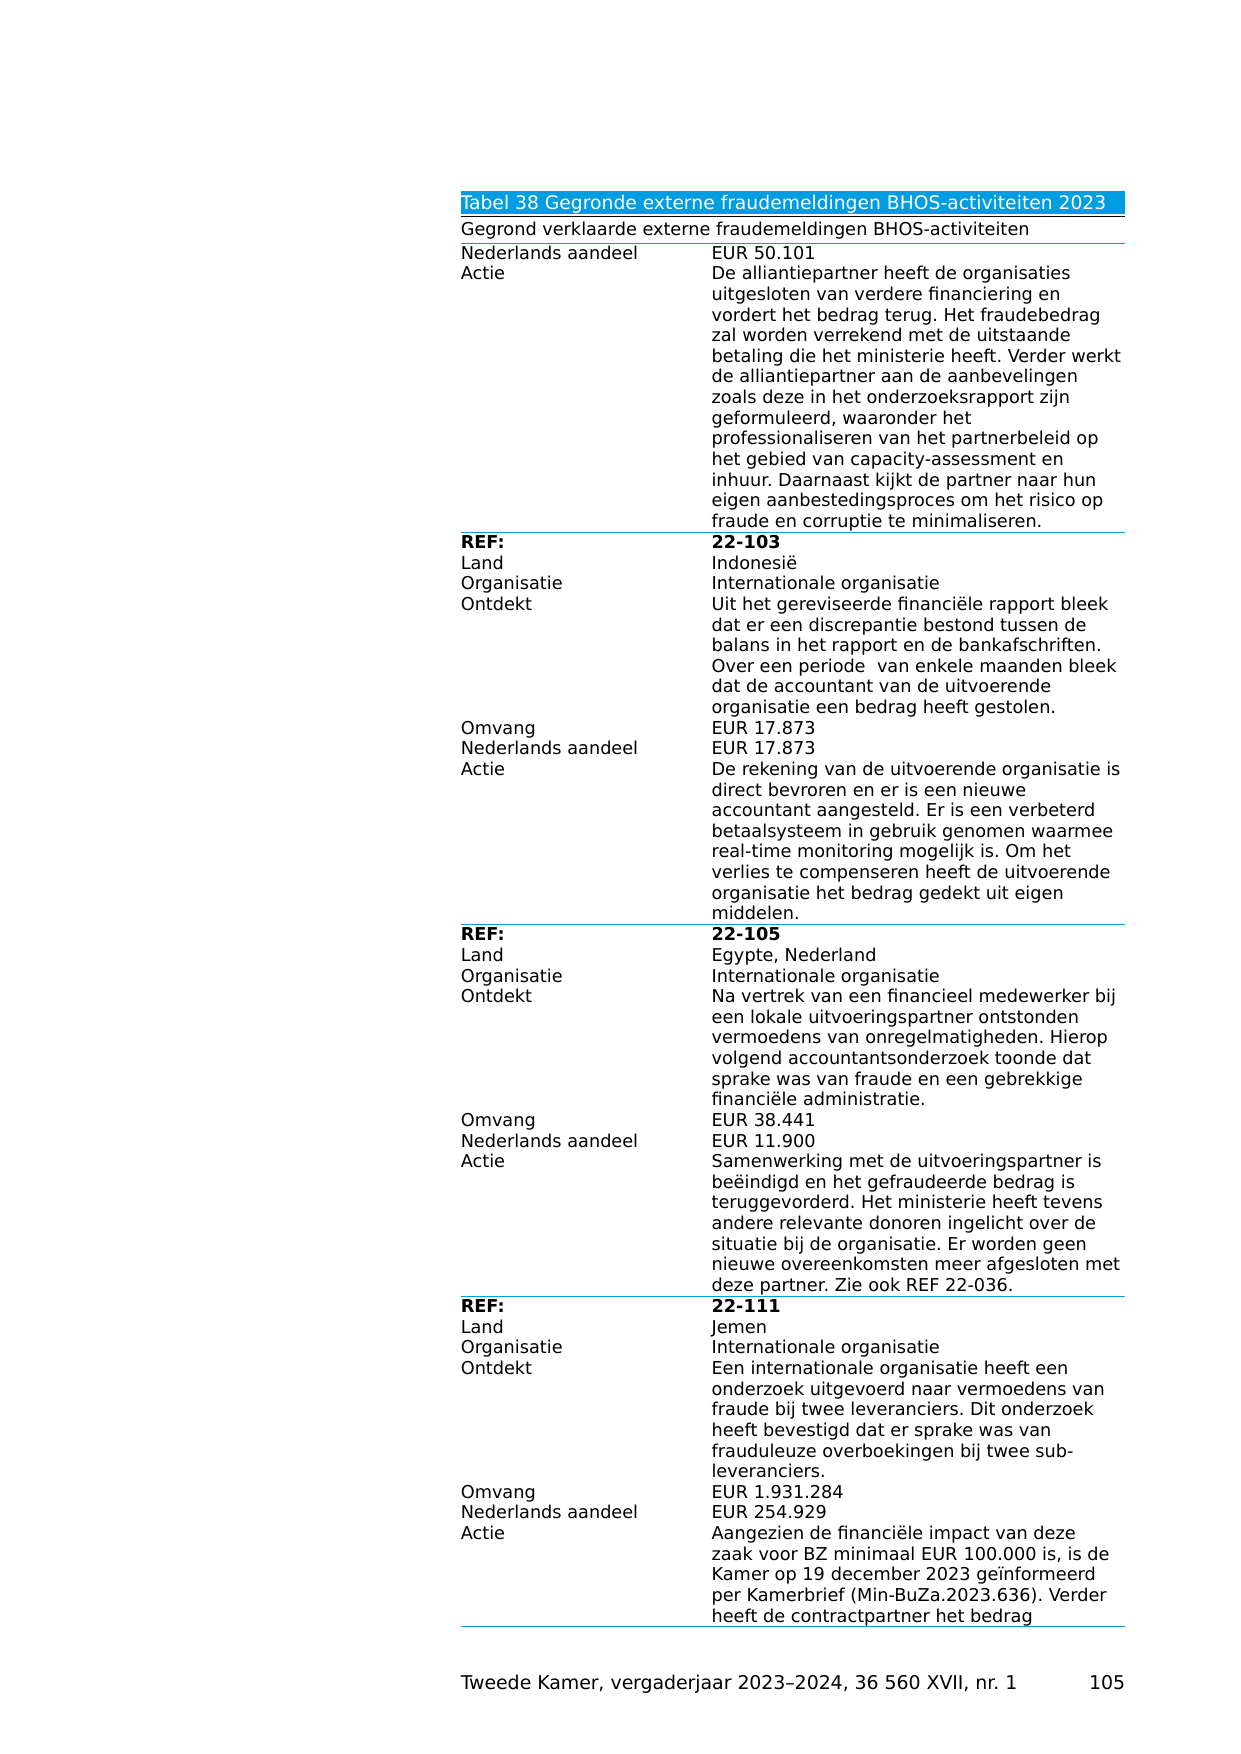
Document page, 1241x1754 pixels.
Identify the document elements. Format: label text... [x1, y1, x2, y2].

table_cell REF: [461, 1297, 708, 1317]
table_cell Omvang [461, 718, 708, 738]
table_cell 22-103 [709, 533, 1125, 553]
table_cell De rekening van de uitvoerende organisatie is direct bevroren en er is een nieuwe accountant aangesteld. Er is een verbeterd betaalsysteem in gebruik genomen waarmee real-time monitoring mogelijk is. Om het verlies te compenseren heeft de uitvoerende organisatie het bedrag gedekt uit eigen middelen. [709, 759, 1125, 924]
table_cell 22-105 [709, 925, 1125, 945]
table_cell EUR 1.931.284 [709, 1482, 1125, 1502]
table_cell Land [461, 553, 708, 573]
table_cell Omvang [461, 1110, 708, 1131]
table_cell Uit het gereviseerde financiële rapport bleek dat er een discrepantie bestond tussen de balans in het rapport en de bankafschriften. Over een periode van enkele maanden bleek dat de accountant van de uitvoerende organisatie een bedrag heeft gestolen. [709, 594, 1125, 718]
table_cell Internationale organisatie [709, 966, 1125, 986]
table_cell Egypte, Nederland [709, 945, 1125, 966]
table_cell Land [461, 945, 708, 966]
table_cell EUR 38.441 [709, 1110, 1125, 1131]
table_cell Actie [461, 1523, 708, 1626]
table_cell Nederlands aandeel [461, 738, 708, 759]
table_cell EUR 11.900 [709, 1131, 1125, 1151]
table_cell Omvang [461, 1482, 708, 1502]
table_cell Nederlands aandeel [461, 1503, 708, 1523]
table_cell Nederlands aandeel [461, 244, 708, 263]
table_cell EUR 17.873 [709, 738, 1125, 759]
table_cell Actie [461, 1151, 708, 1296]
table_cell REF: [461, 925, 708, 945]
table_cell Internationale organisatie [709, 1338, 1125, 1358]
table_cell Internationale organisatie [709, 573, 1125, 594]
table_cell Ontdekt [461, 1358, 708, 1482]
table_cell EUR 50.101 [709, 244, 1125, 263]
table_cell Organisatie [461, 1338, 708, 1358]
table_cell EUR 254.929 [709, 1503, 1125, 1523]
table_cell EUR 17.873 [709, 718, 1125, 738]
table_cell Nederlands aandeel [461, 1131, 708, 1151]
table_cell Ontdekt [461, 986, 708, 1110]
table_cell Land [461, 1317, 708, 1337]
table_cell Organisatie [461, 966, 708, 986]
table_cell Na vertrek van een financieel medewerker bij een lokale uitvoeringspartner ontstonden vermoedens van onregelmatigheden. Hierop volgend accountantsonderzoek toonde dat sprake was van fraude en een gebrekkige financiële administratie. [709, 986, 1125, 1110]
table_cell Aangezien de financiële impact van deze zaak voor BZ minimaal EUR 100.000 is, is de Kamer op 19 december 2023 geïnformeerd per Kamerbrief (Min-BuZa.2023.636). Verder heeft de contractpartner het bedrag [709, 1523, 1125, 1626]
table_cell Organisatie [461, 573, 708, 594]
table_cell 22-111 [709, 1297, 1125, 1317]
table_cell Indonesië [709, 553, 1125, 573]
table_cell Gegrond verklaarde externe fraudemeldingen BHOS-activiteiten [461, 217, 1125, 243]
table_cell De alliantiepartner heeft de organisaties uitgesloten van verdere financiering en vordert het bedrag terug. Het fraudebedrag zal worden verrekend met de uitstaande betaling die het ministerie heeft. Verder werkt de alliantiepartner aan de aanbevelingen zoals deze in het onderzoeksrapport zijn geformuleerd, waaronder het professionaliseren van het partnerbeleid op het gebied van capacity-assessment en inhuur. Daarnaast kijkt de partner naar hun eigen aanbestedingsproces om het risico op fraude en corruptie te minimaliseren. [709, 263, 1125, 531]
table_cell Een internationale organisatie heeft een onderzoek uitgevoerd naar vermoedens van fraude bij twee leveranciers. Dit onderzoek heeft bevestigd dat er sprake was van frauduleuze overboekingen bij twee sub-leveranciers. [709, 1358, 1125, 1482]
table_cell Ontdekt [461, 594, 708, 718]
table_cell Samenwerking met de uitvoeringspartner is beëindigd en het gefraudeerde bedrag is teruggevorderd. Het ministerie heeft tevens andere relevante donoren ingelicht over de situatie bij de organisatie. Er worden geen nieuwe overeenkomsten meer afgesloten met deze partner. Zie ook REF 22-036. [709, 1151, 1125, 1296]
table_cell REF: [461, 533, 708, 553]
table_cell Actie [461, 759, 708, 924]
table_cell Actie [461, 263, 708, 531]
table_cell Jemen [709, 1317, 1125, 1337]
